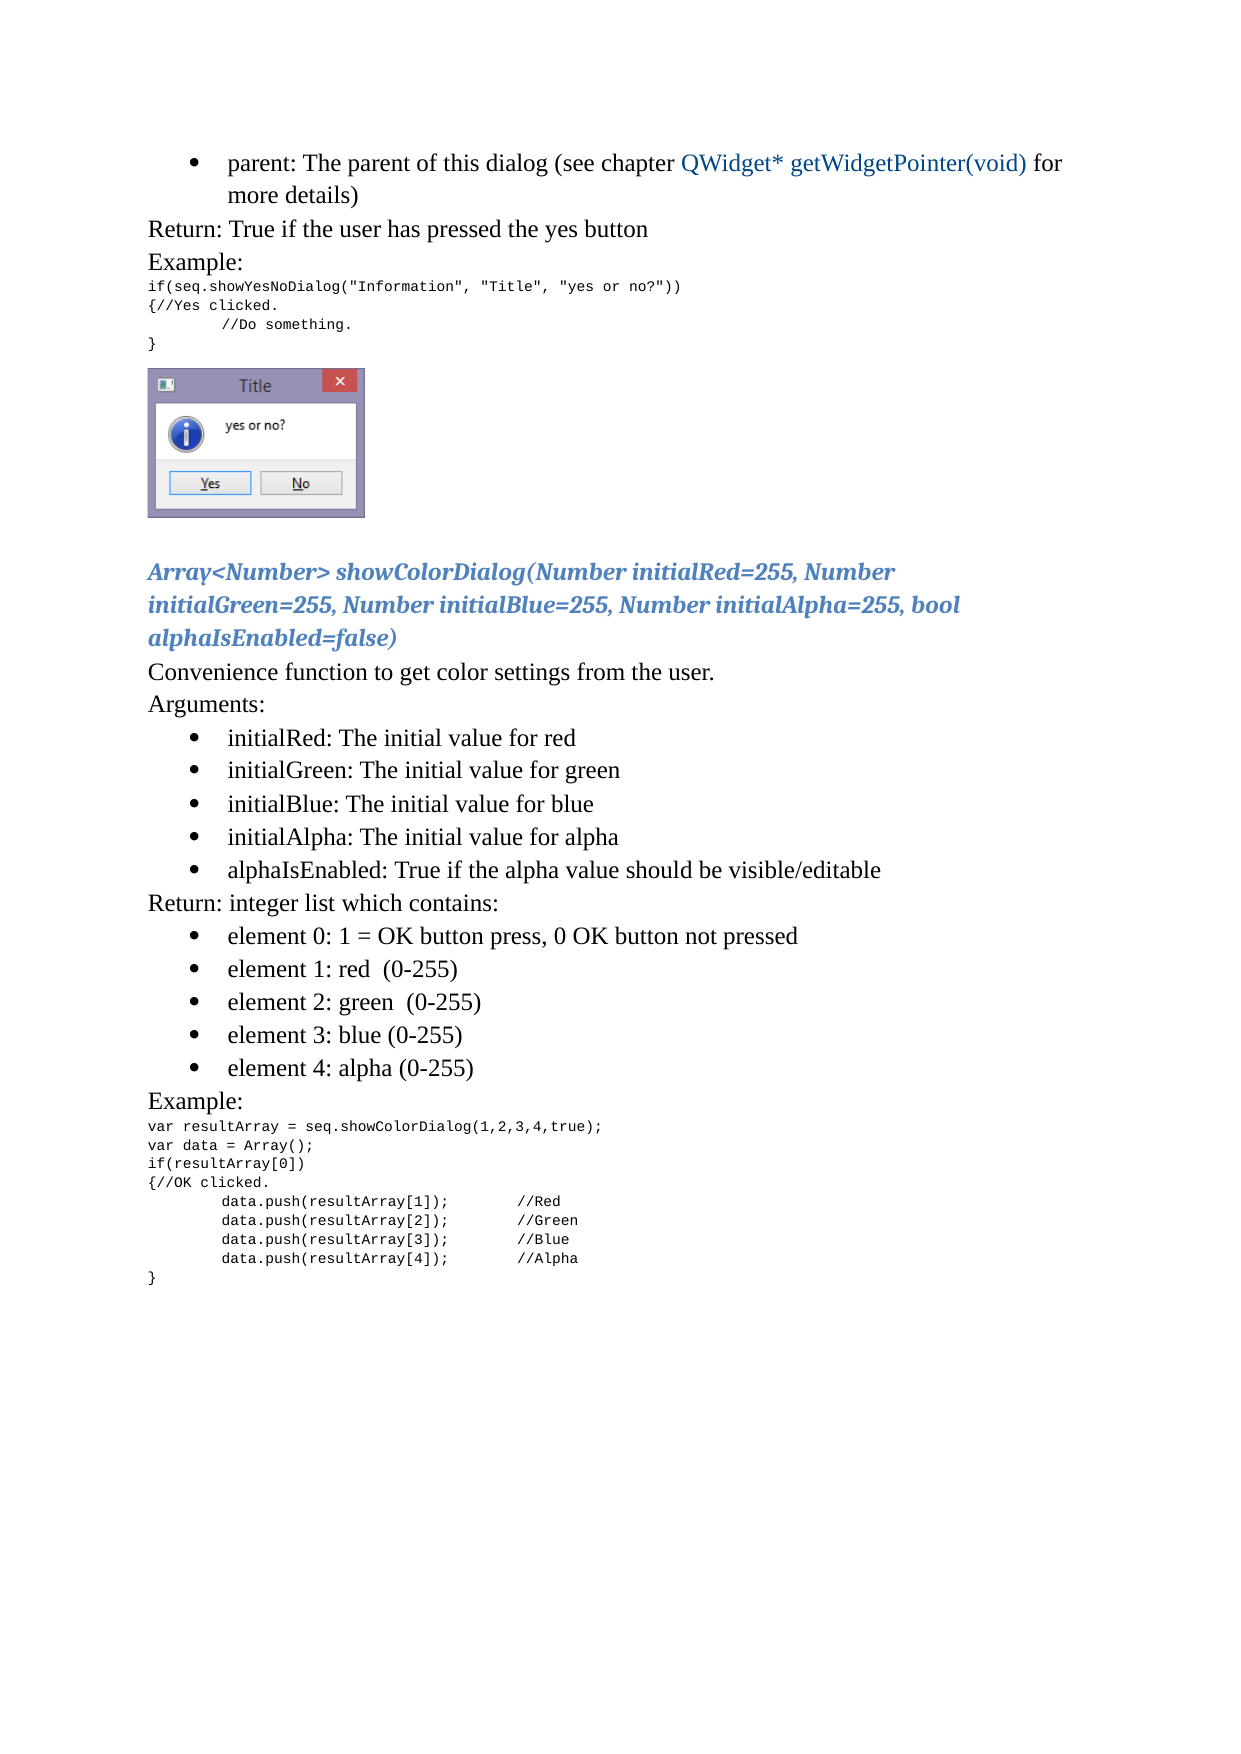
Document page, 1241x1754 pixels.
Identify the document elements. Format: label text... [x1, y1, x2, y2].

picture [147, 368, 365, 518]
list element 1: red (0-255) [190, 954, 1093, 982]
list alphaIsEnabled: True if the alpha value should be visible/editable [190, 855, 1093, 883]
text } [148, 337, 1093, 353]
list element 2: green (0-255) [190, 987, 1093, 1016]
list Return: True if the user has pressed the yes button [148, 214, 1093, 242]
text Convenience function to get color settings from the user. [148, 657, 1093, 685]
text } [148, 1271, 1093, 1287]
list element 3: blue (0-255) [190, 1020, 1093, 1048]
subtitle Array<Number> showColorDialog(Number initialRed=255, Number initialGreen=255, Number initialBlue=255, Number initialAlpha=255, bool alphaIsEnabled=false) [148, 557, 1093, 652]
list initialAlpha: The initial value for alpha [190, 822, 1093, 850]
text var data = Array(); [148, 1138, 1093, 1154]
text data.push(resultArray[4]); //Alpha [148, 1252, 1093, 1268]
text {//OK clicked. [148, 1176, 1093, 1192]
list element 4: alpha (0-255) [190, 1053, 1093, 1082]
list initialBlue: The initial value for blue [190, 789, 1093, 817]
text if(resultArray[0]) [148, 1157, 1093, 1173]
text //Do something. [148, 318, 1093, 334]
text if(seq.showYesNoDialog("Information", "Title", "yes or no?")) [148, 280, 1093, 296]
text data.push(resultArray[3]); //Blue [148, 1233, 1093, 1249]
list initialGreen: The initial value for green [190, 756, 1093, 784]
text var resultArray = seq.showColorDialog(1,2,3,4,true); [148, 1119, 1093, 1135]
text data.push(resultArray[2]); //Green [148, 1214, 1093, 1230]
list Return: integer list which contains: [148, 888, 1093, 916]
list initialRed: The initial value for red [190, 723, 1093, 751]
text {//Yes clicked. [148, 299, 1093, 315]
text Arguments: [148, 689, 1093, 718]
text Example: [148, 247, 1093, 275]
list element 0: 1 = OK button press, 0 OK button not pressed [190, 921, 1093, 949]
text Example: [148, 1086, 1093, 1114]
text data.push(resultArray[1]); //Red [148, 1195, 1093, 1211]
list parent: The parent of this dialog (see chapter QWidget* getWidgetPointer(void) for more details) [190, 148, 1093, 209]
